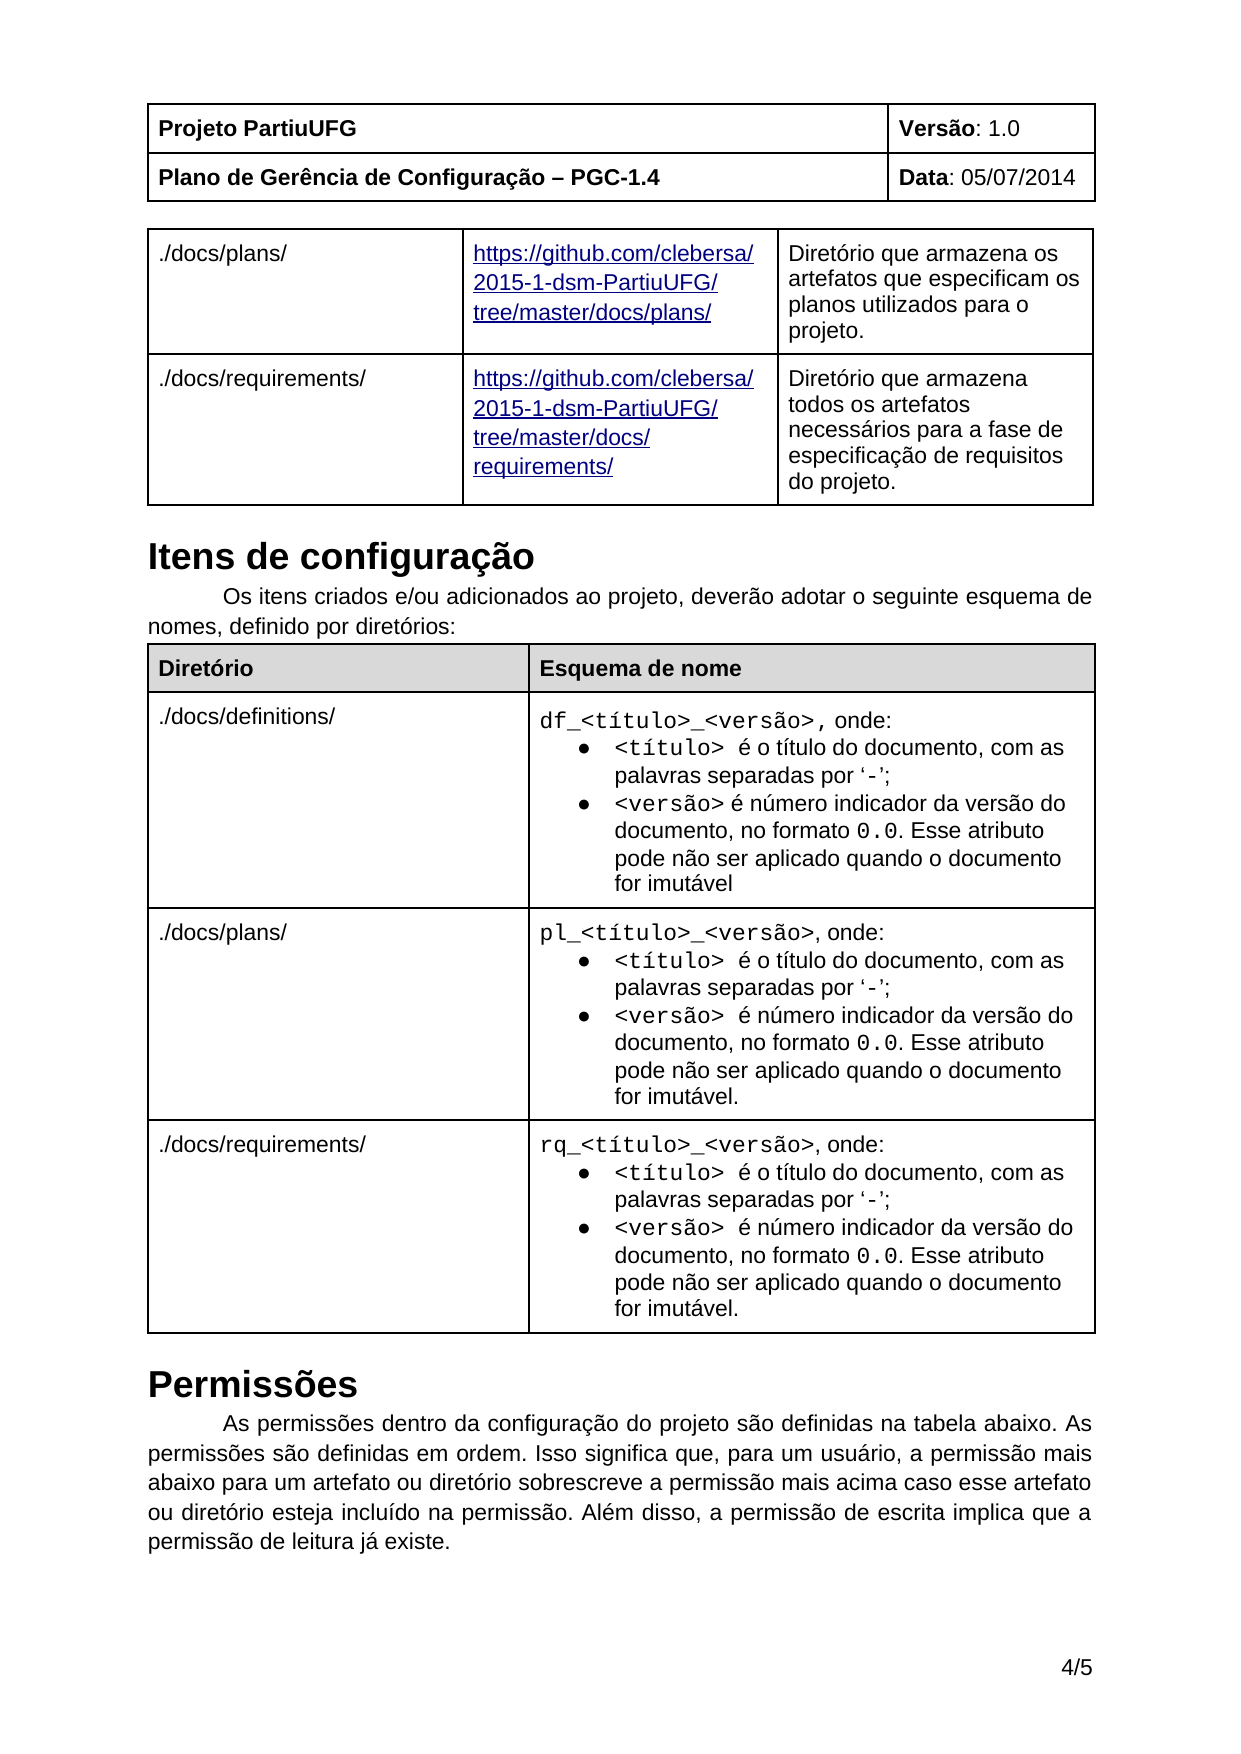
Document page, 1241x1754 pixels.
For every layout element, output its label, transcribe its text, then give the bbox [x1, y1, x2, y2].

text Os itens criados e/ou adicionados ao projeto, deverão adotar o seguinte esquema de nomes, definido por diretórios: [148, 584, 1093, 639]
subtitle Permissões [148, 1363, 1093, 1405]
subtitle Itens de configuração [148, 536, 1093, 578]
table_cell https://github.com/clebersa/2015-1-dsm-PartiuUFG/tree/master/docs/requirements/ [464, 355, 777, 504]
table_header Diretório [149, 645, 528, 691]
table_cell ./docs/requirements/ [149, 355, 462, 504]
table_cell ./docs/definitions/ [149, 693, 528, 907]
table_cell ./docs/plans/ [149, 909, 528, 1119]
table_cell pl_<título>_<versão>, onde: <título> é o título do documento, com as palavras separadas por ‘-’; <versão> é número indicador da versão do documento, no formato 0.0. Esse atributo pode não ser aplicado quando o documento for imutável. [530, 909, 1094, 1119]
table_cell df_<título>_<versão>, onde: <título> é o título do documento, com as palavras separadas por ‘-’; <versão> é número indicador da versão do documento, no formato 0.0. Esse atributo pode não ser aplicado quando o documento for imutável [530, 693, 1094, 907]
table_cell Diretório que armazena todos os artefatos necessários para a fase de especificação de requisitos do projeto. [779, 355, 1092, 504]
text As permissões dentro da configuração do projeto são definidas na tabela abaixo. As permissões são definidas em ordem. Isso significa que, para um usuário, a permissão mais abaixo para um artefato ou diretório sobrescreve a permissão mais acima caso esse artefato ou diretório esteja incluído na permissão. Além disso, a permissão de escrita implica que a permissão de leitura já existe. [148, 1411, 1093, 1554]
table_cell ./docs/plans/ [149, 230, 462, 353]
table_header Esquema de nome [530, 645, 1094, 691]
table_cell https://github.com/clebersa/2015-1-dsm-PartiuUFG/tree/master/docs/plans/ [464, 230, 777, 353]
table_cell Diretório que armazena os artefatos que especificam os planos utilizados para o projeto. [779, 230, 1092, 353]
table_cell ./docs/requirements/ [149, 1121, 528, 1332]
table_cell rq_<título>_<versão>, onde: <título> é o título do documento, com as palavras separadas por ‘-’; <versão> é número indicador da versão do documento, no formato 0.0. Esse atributo pode não ser aplicado quando o documento for imutável. [530, 1121, 1094, 1332]
